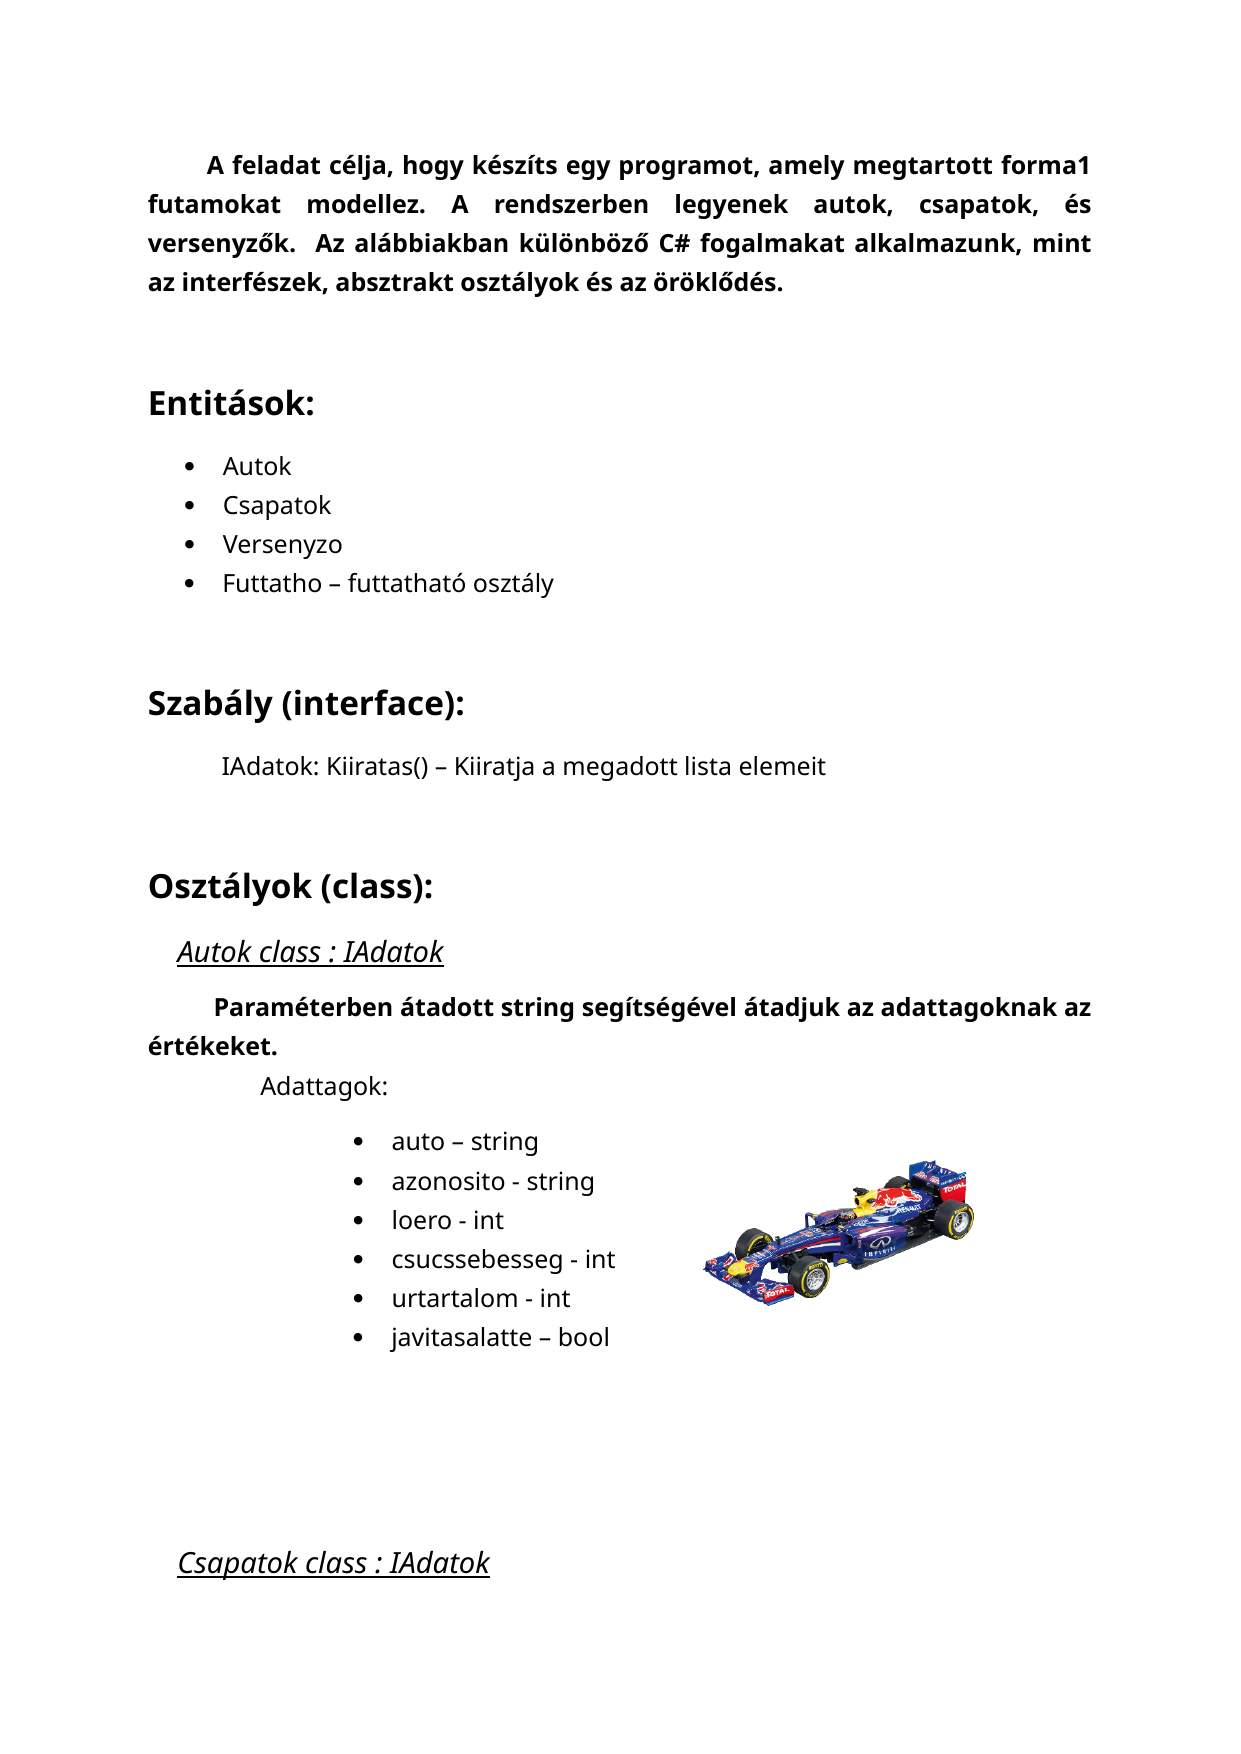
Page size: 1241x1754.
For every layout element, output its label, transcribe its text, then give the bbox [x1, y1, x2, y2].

text Osztályok (class): [148, 863, 1093, 908]
list csucssebesseg - int [354, 1241, 737, 1276]
list Autok [185, 448, 1093, 482]
text Szabály (interface): [148, 680, 1093, 725]
text A feladat célja, hogy készíts egy programot, amely megtartott forma1 futamokat modellez. A rendszerben legyenek autok, csapatok, és versenyzők. Az alábbiakban különböző C# fogalmakat alkalmazunk, mint az interfészek, absztrakt osztályok és az öröklődés. [148, 148, 1093, 299]
list [821, 1241, 1093, 1276]
list urtartalom - int [354, 1281, 1093, 1315]
list Autok class : IAdatok [148, 932, 1093, 971]
text Adattagok: [260, 1068, 1093, 1102]
list Csapatok class : IAdatok [140, 1542, 1093, 1582]
list [936, 1163, 1093, 1197]
list Futtatho – futtatható osztály [185, 566, 1093, 600]
text Paraméterben átadott string segítségével átadjuk az adattagoknak az értékeket. [148, 990, 1093, 1063]
list azonosito - string [354, 1163, 915, 1197]
list Versenyzo [185, 526, 1093, 561]
list [965, 1202, 1093, 1236]
list loero - int [354, 1202, 856, 1236]
list Csapatok [185, 487, 1093, 521]
list javitasalatte – bool [354, 1320, 1093, 1354]
text Entitások: [148, 379, 1093, 425]
list auto – string [354, 1124, 1093, 1158]
text IAdatok: Kiiratas() – Kiiratja a megadott lista elemeit [148, 749, 1093, 783]
